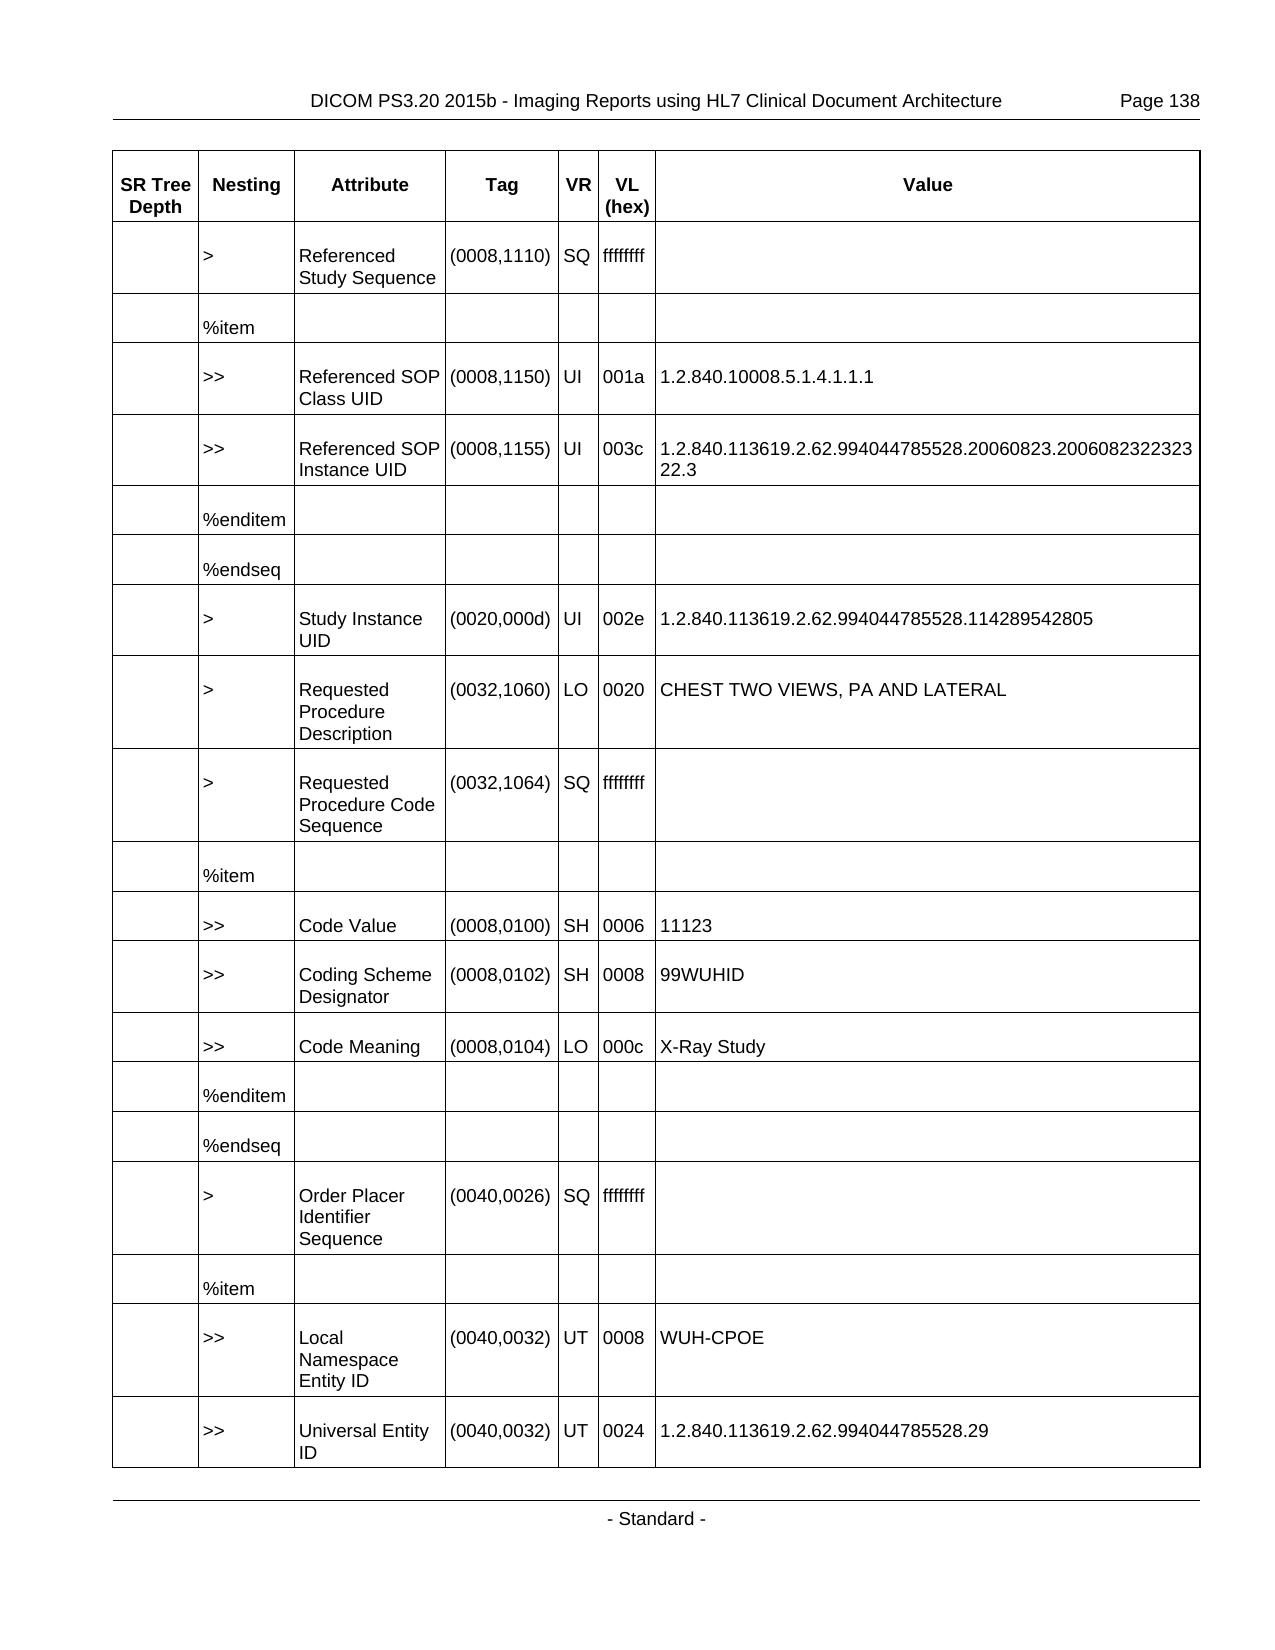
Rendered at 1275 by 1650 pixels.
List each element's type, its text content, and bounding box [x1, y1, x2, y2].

table_cell SH [559, 941, 598, 1012]
table_cell UT [559, 1397, 598, 1467]
table_cell UI [559, 343, 598, 413]
table_cell [113, 892, 198, 940]
table_cell [656, 222, 1199, 292]
table_cell %item [199, 294, 294, 342]
table_cell Coding Scheme Designator [295, 941, 445, 1012]
table_header VR [559, 151, 598, 221]
table_cell SQ [559, 749, 598, 841]
table_cell [446, 294, 558, 342]
table_cell (0008,1110) [446, 222, 558, 292]
table_cell >> [199, 415, 294, 485]
table_cell LO [559, 1013, 598, 1061]
table_cell Referenced SOP Instance UID [295, 415, 445, 485]
table_cell [656, 1062, 1199, 1111]
table_cell [113, 585, 198, 655]
table_cell [656, 294, 1199, 342]
table_cell [113, 749, 198, 841]
table_cell [656, 749, 1199, 841]
table_cell [656, 1255, 1199, 1303]
table_cell [559, 1112, 598, 1161]
table_cell [559, 294, 598, 342]
table_cell >> [199, 941, 294, 1012]
table_cell [559, 486, 598, 534]
table_cell [113, 1397, 198, 1467]
table_cell [295, 1062, 445, 1111]
table_cell (0040,0032) [446, 1397, 558, 1467]
table_cell Local Namespace Entity ID [295, 1304, 445, 1396]
table_header VL (hex) [599, 151, 655, 221]
table_cell > [199, 749, 294, 841]
table_cell Referenced Study Sequence [295, 222, 445, 292]
table_header SR Tree Depth [113, 151, 198, 221]
table_cell >> [199, 343, 294, 413]
table_cell 0008 [599, 1304, 655, 1396]
table_cell [599, 486, 655, 534]
table_cell %endseq [199, 535, 294, 584]
table_cell (0032,1060) [446, 656, 558, 748]
table_cell [446, 842, 558, 891]
table_cell %item [199, 842, 294, 891]
table_cell > [199, 656, 294, 748]
table_cell (0040,0032) [446, 1304, 558, 1396]
table_cell (0008,0100) [446, 892, 558, 940]
table_cell SQ [559, 1162, 598, 1253]
table_cell [295, 535, 445, 584]
table_cell 001a [599, 343, 655, 413]
table_cell [559, 1062, 598, 1111]
table_cell [656, 535, 1199, 584]
table_cell [295, 842, 445, 891]
table_cell [113, 415, 198, 485]
table_cell (0032,1064) [446, 749, 558, 841]
table_cell [656, 1112, 1199, 1161]
table_cell Requested Procedure Description [295, 656, 445, 748]
table_cell [113, 656, 198, 748]
table_cell %enditem [199, 1062, 294, 1111]
table_cell > [199, 585, 294, 655]
table_cell 0020 [599, 656, 655, 748]
table_cell [559, 1255, 598, 1303]
table_cell > [199, 222, 294, 292]
table_cell (0008,1150) [446, 343, 558, 413]
table_header Attribute [295, 151, 445, 221]
table_cell [446, 486, 558, 534]
table_cell [113, 1255, 198, 1303]
table_cell ffffffff [599, 749, 655, 841]
table_header Value [656, 151, 1199, 221]
table_cell [446, 1112, 558, 1161]
table_header Nesting [199, 151, 294, 221]
table_cell >> [199, 1397, 294, 1467]
table_cell [113, 842, 198, 891]
table_cell [113, 1162, 198, 1253]
table_cell X-Ray Study [656, 1013, 1199, 1061]
table_cell Referenced SOP Class UID [295, 343, 445, 413]
table_cell UI [559, 585, 598, 655]
table_cell [113, 1013, 198, 1061]
table_cell 1.2.840.113619.2.62.994044785528.20060823.200608232232322.3 [656, 415, 1199, 485]
table_cell >> [199, 892, 294, 940]
table_cell 99WUHID [656, 941, 1199, 1012]
table_cell [113, 486, 198, 534]
table_cell [113, 941, 198, 1012]
table_cell (0008,0104) [446, 1013, 558, 1061]
table_cell [599, 535, 655, 584]
table_cell [599, 1255, 655, 1303]
table_cell [295, 486, 445, 534]
table_cell >> [199, 1304, 294, 1396]
table_cell [599, 842, 655, 891]
table_cell Requested Procedure Code Sequence [295, 749, 445, 841]
table_cell [599, 1062, 655, 1111]
table_cell WUH-CPOE [656, 1304, 1199, 1396]
table_cell [113, 1304, 198, 1396]
table_cell [446, 1255, 558, 1303]
table_cell UI [559, 415, 598, 485]
table_cell >> [199, 1013, 294, 1061]
table_cell Code Meaning [295, 1013, 445, 1061]
table_cell UT [559, 1304, 598, 1396]
table_cell %enditem [199, 486, 294, 534]
table_cell [295, 294, 445, 342]
table_cell (0008,1155) [446, 415, 558, 485]
table_cell Code Value [295, 892, 445, 940]
table_cell Study Instance UID [295, 585, 445, 655]
table_cell (0020,000d) [446, 585, 558, 655]
table_cell [295, 1112, 445, 1161]
table_cell CHEST TWO VIEWS, PA AND LATERAL [656, 656, 1199, 748]
table_cell [113, 535, 198, 584]
table_cell [113, 222, 198, 292]
table_cell 0024 [599, 1397, 655, 1467]
table_cell ffffffff [599, 222, 655, 292]
table_cell [113, 1062, 198, 1111]
table_cell LO [559, 656, 598, 748]
table_cell [656, 842, 1199, 891]
table_cell [446, 535, 558, 584]
table_cell Universal Entity ID [295, 1397, 445, 1467]
table_cell [295, 1255, 445, 1303]
table_cell [113, 294, 198, 342]
table_cell > [199, 1162, 294, 1253]
table_cell [559, 535, 598, 584]
table_cell Order Placer Identifier Sequence [295, 1162, 445, 1253]
table_cell 002e [599, 585, 655, 655]
table_cell 1.2.840.113619.2.62.994044785528.29 [656, 1397, 1199, 1467]
table_cell 11123 [656, 892, 1199, 940]
table_cell [599, 1112, 655, 1161]
table_cell SH [559, 892, 598, 940]
table_cell 0008 [599, 941, 655, 1012]
table_cell [113, 1112, 198, 1161]
table_cell SQ [559, 222, 598, 292]
table_cell 003c [599, 415, 655, 485]
table_cell %endseq [199, 1112, 294, 1161]
table_cell [656, 1162, 1199, 1253]
table_cell (0040,0026) [446, 1162, 558, 1253]
table_cell 0006 [599, 892, 655, 940]
table_cell [656, 486, 1199, 534]
table_cell %item [199, 1255, 294, 1303]
table_cell [446, 1062, 558, 1111]
table_cell 000c [599, 1013, 655, 1061]
table_cell [113, 343, 198, 413]
table_cell 1.2.840.113619.2.62.994044785528.114289542805 [656, 585, 1199, 655]
table_cell [599, 294, 655, 342]
table_header Tag [446, 151, 558, 221]
table_cell [559, 842, 598, 891]
table_cell (0008,0102) [446, 941, 558, 1012]
table_cell ffffffff [599, 1162, 655, 1253]
table_cell 1.2.840.10008.5.1.4.1.1.1 [656, 343, 1199, 413]
